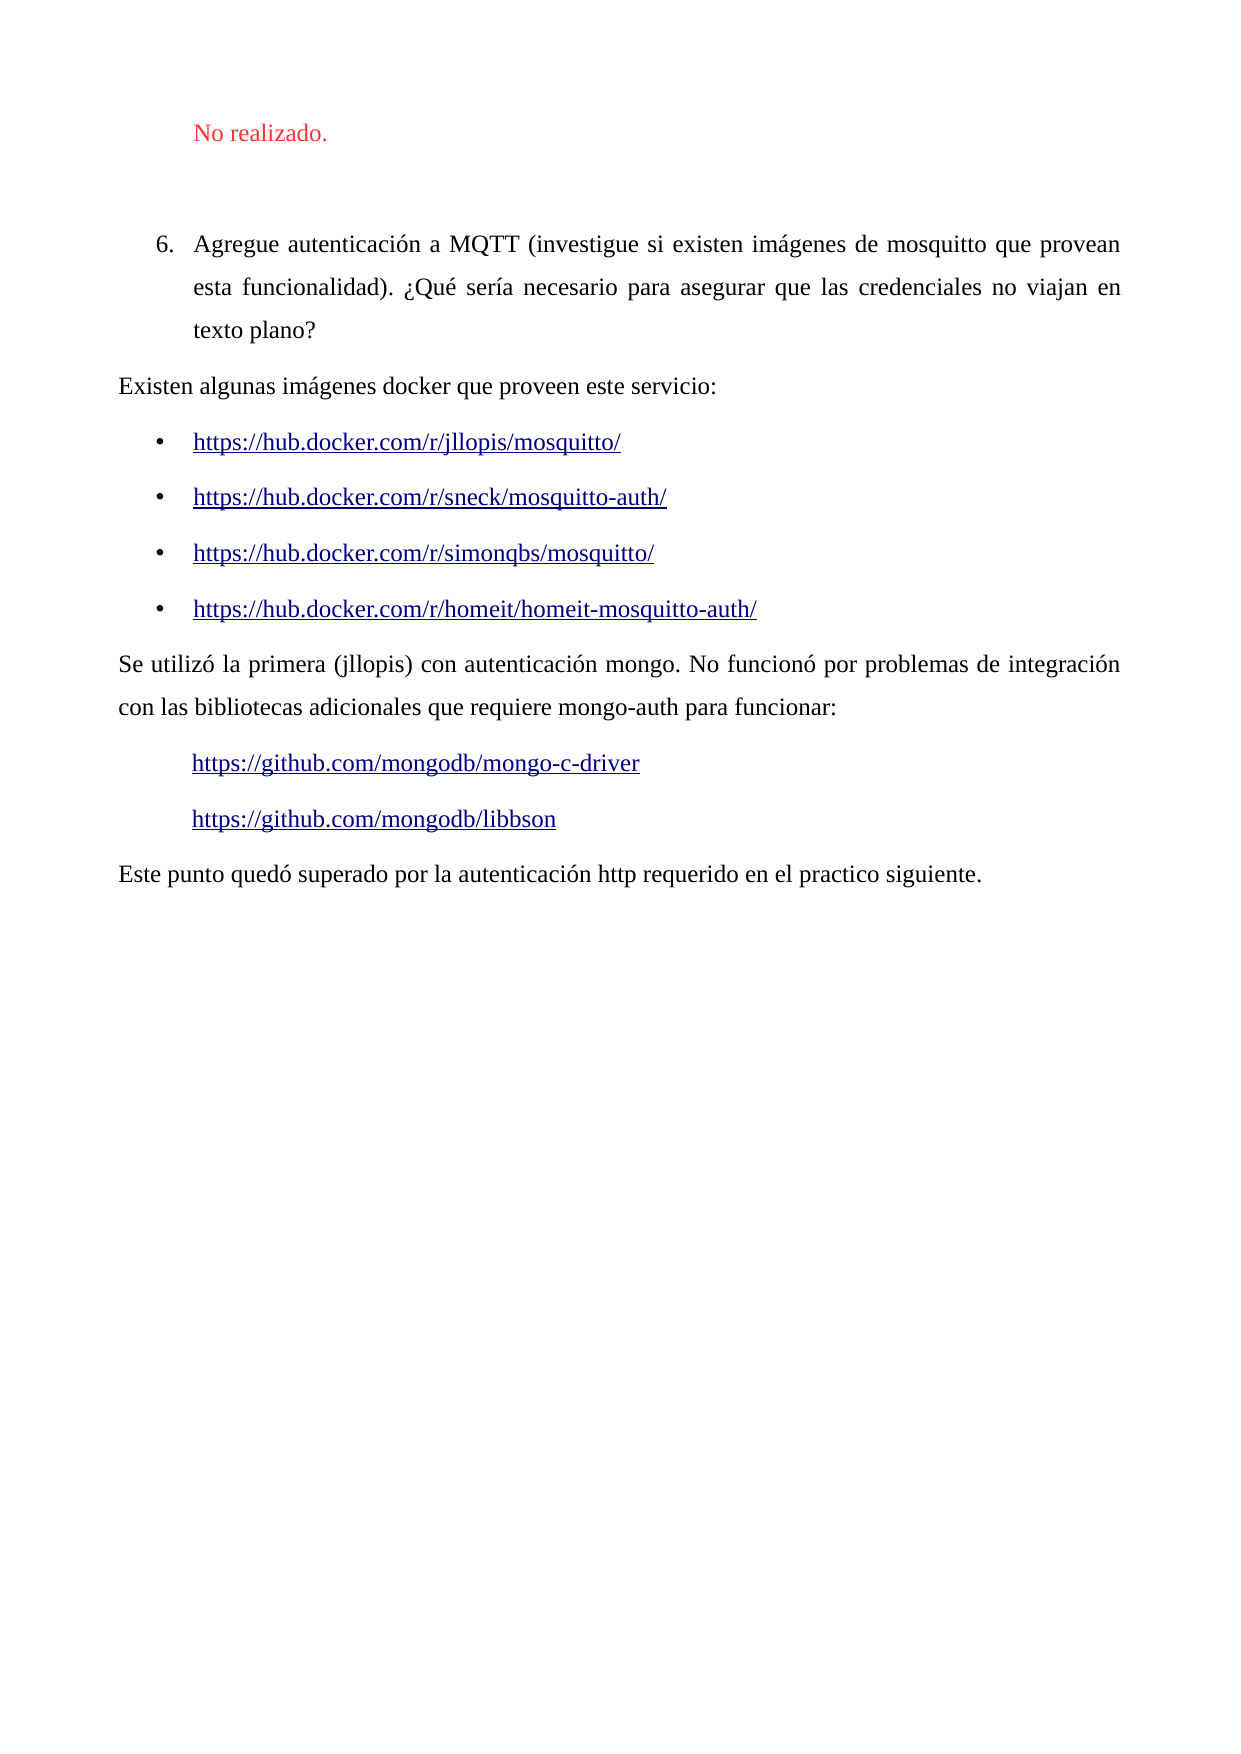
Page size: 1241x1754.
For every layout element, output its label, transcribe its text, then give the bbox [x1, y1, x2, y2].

text Este punto quedó superado por la autenticación http requerido en el practico siguiente. [118, 859, 1122, 888]
list https://hub.docker.com/r/sneck/mosquitto-auth/ [156, 482, 1122, 511]
text https://github.com/mongodb/libbson [192, 804, 1122, 832]
list https://hub.docker.com/r/simonqbs/mosquitto/ [156, 538, 1122, 567]
list No realizado. [156, 118, 1122, 147]
list https://hub.docker.com/r/homeit/homeit-mosquitto-auth/ [156, 594, 1122, 622]
text Se utilizó la primera (jllopis) con autenticación mongo. No funcionó por problemas de integración con las bibliotecas adicionales que requiere mongo-auth para funcionar: [118, 649, 1122, 721]
list https://hub.docker.com/r/jllopis/mosquitto/ [156, 427, 1122, 456]
text Existen algunas imágenes docker que proveen este servicio: [118, 371, 1122, 400]
text https://github.com/mongodb/mongo-c-driver [192, 748, 1122, 777]
list Agregue autenticación a MQTT (investigue si existen imágenes de mosquitto que provean esta funcionalidad). ¿Qué sería necesario para asegurar que las credenciales no viajan en texto plano? [156, 229, 1122, 344]
